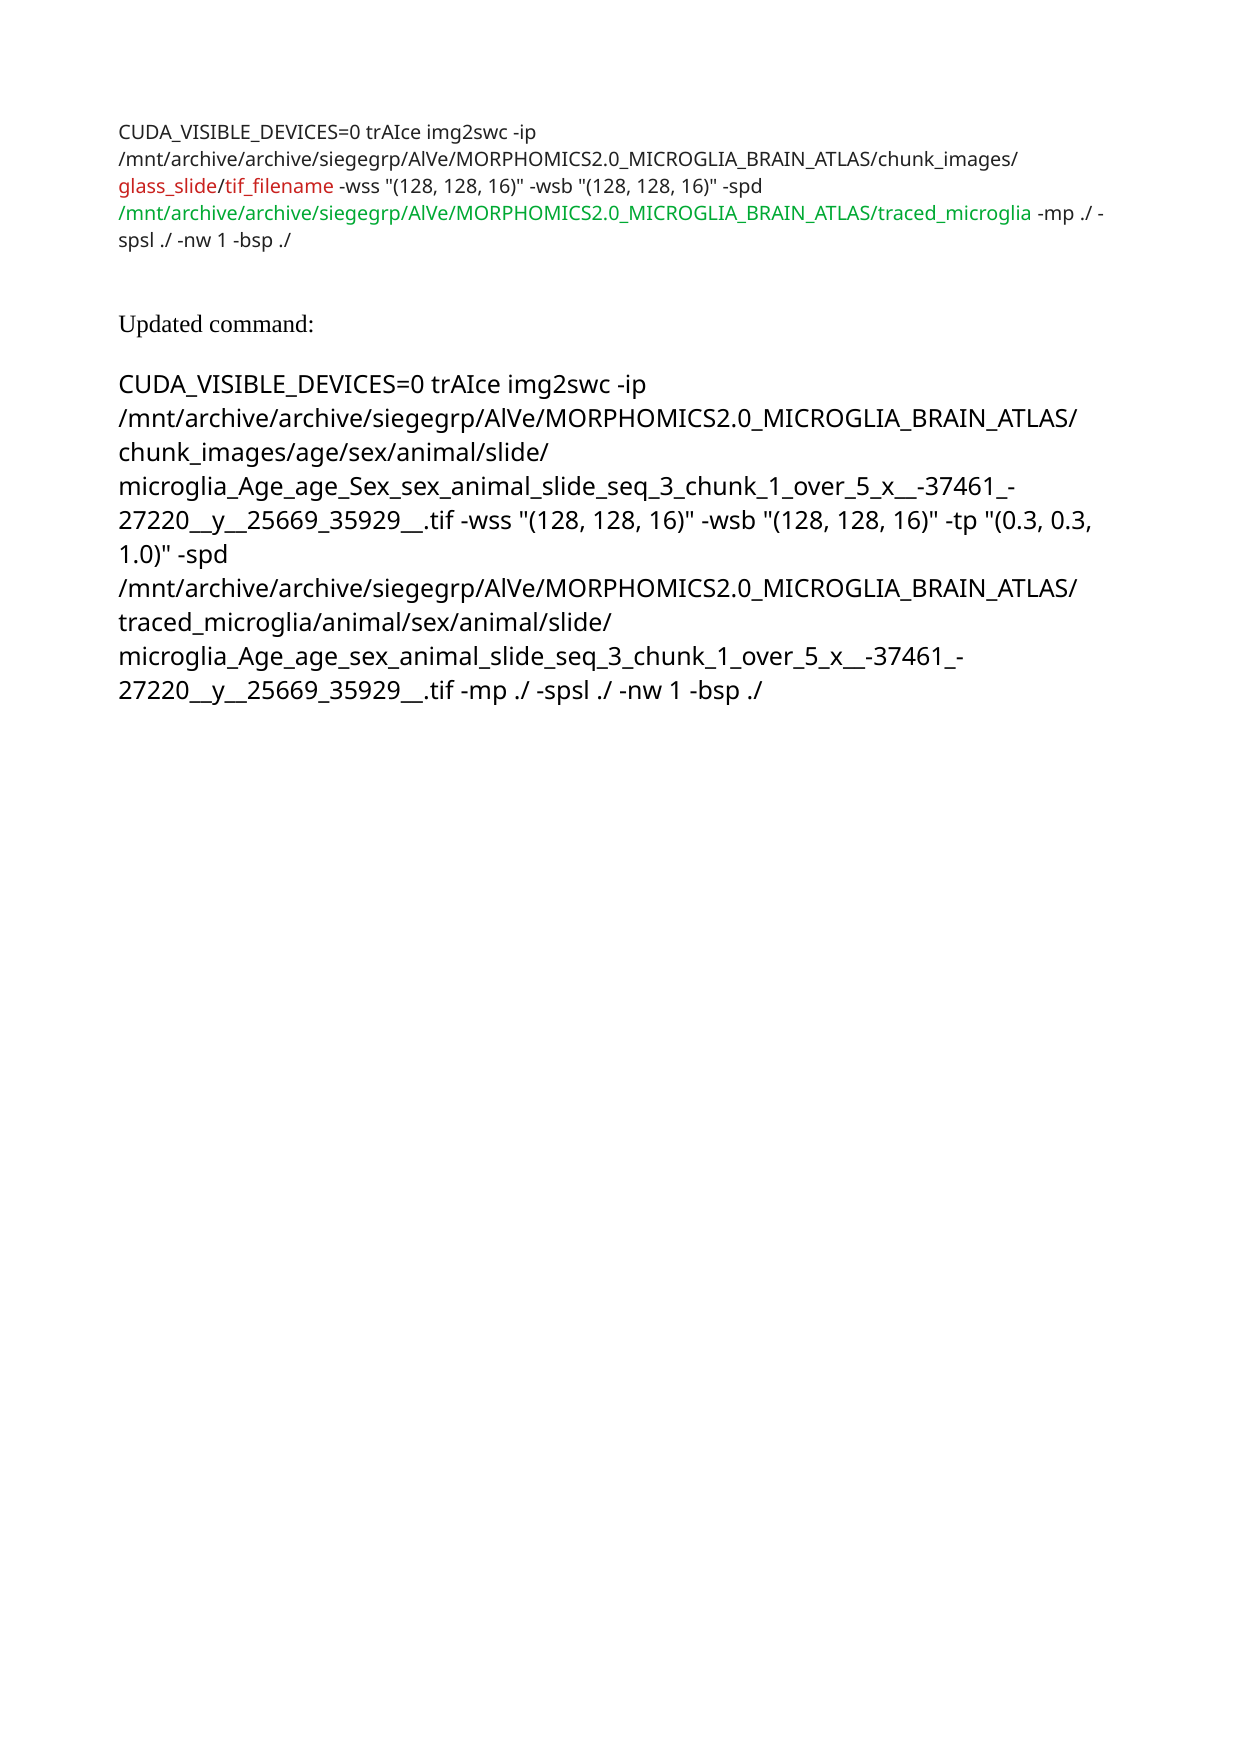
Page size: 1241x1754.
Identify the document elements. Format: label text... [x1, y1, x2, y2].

text CUDA_VISIBLE_DEVICES=0 trAIce img2swc -ip /mnt/archive/archive/siegegrp/AlVe/MORPHOMICS2.0_MICROGLIA_BRAIN_ATLAS/chunk_images/age/sex/animal/slide/microglia_Age_age_Sex_sex_animal_slide_seq_3_chunk_1_over_5_x__-37461_-27220__y__25669_35929__.tif -wss "(128, 128, 16)" -wsb "(128, 128, 16)" -tp "(0.3, 0.3, 1.0)" -spd /mnt/archive/archive/siegegrp/AlVe/MORPHOMICS2.0_MICROGLIA_BRAIN_ATLAS/traced_microglia/animal/sex/animal/slide/microglia_Age_age_sex_animal_slide_seq_3_chunk_1_over_5_x__-37461_-27220__y__25669_35929__.tif -mp ./ -spsl ./ -nw 1 -bsp ./ [118, 366, 1122, 707]
text Updated command: [118, 309, 1122, 337]
text CUDA_VISIBLE_DEVICES=0 trAIce img2swc -ip /mnt/archive/archive/siegegrp/AlVe/MORPHOMICS2.0_MICROGLIA_BRAIN_ATLAS/chunk_images/glass_slide/tif_filename -wss "(128, 128, 16)" -wsb "(128, 128, 16)" -spd /mnt/archive/archive/siegegrp/AlVe/MORPHOMICS2.0_MICROGLIA_BRAIN_ATLAS/traced_microglia -mp ./ -spsl ./ -nw 1 -bsp ./ [118, 118, 1122, 253]
